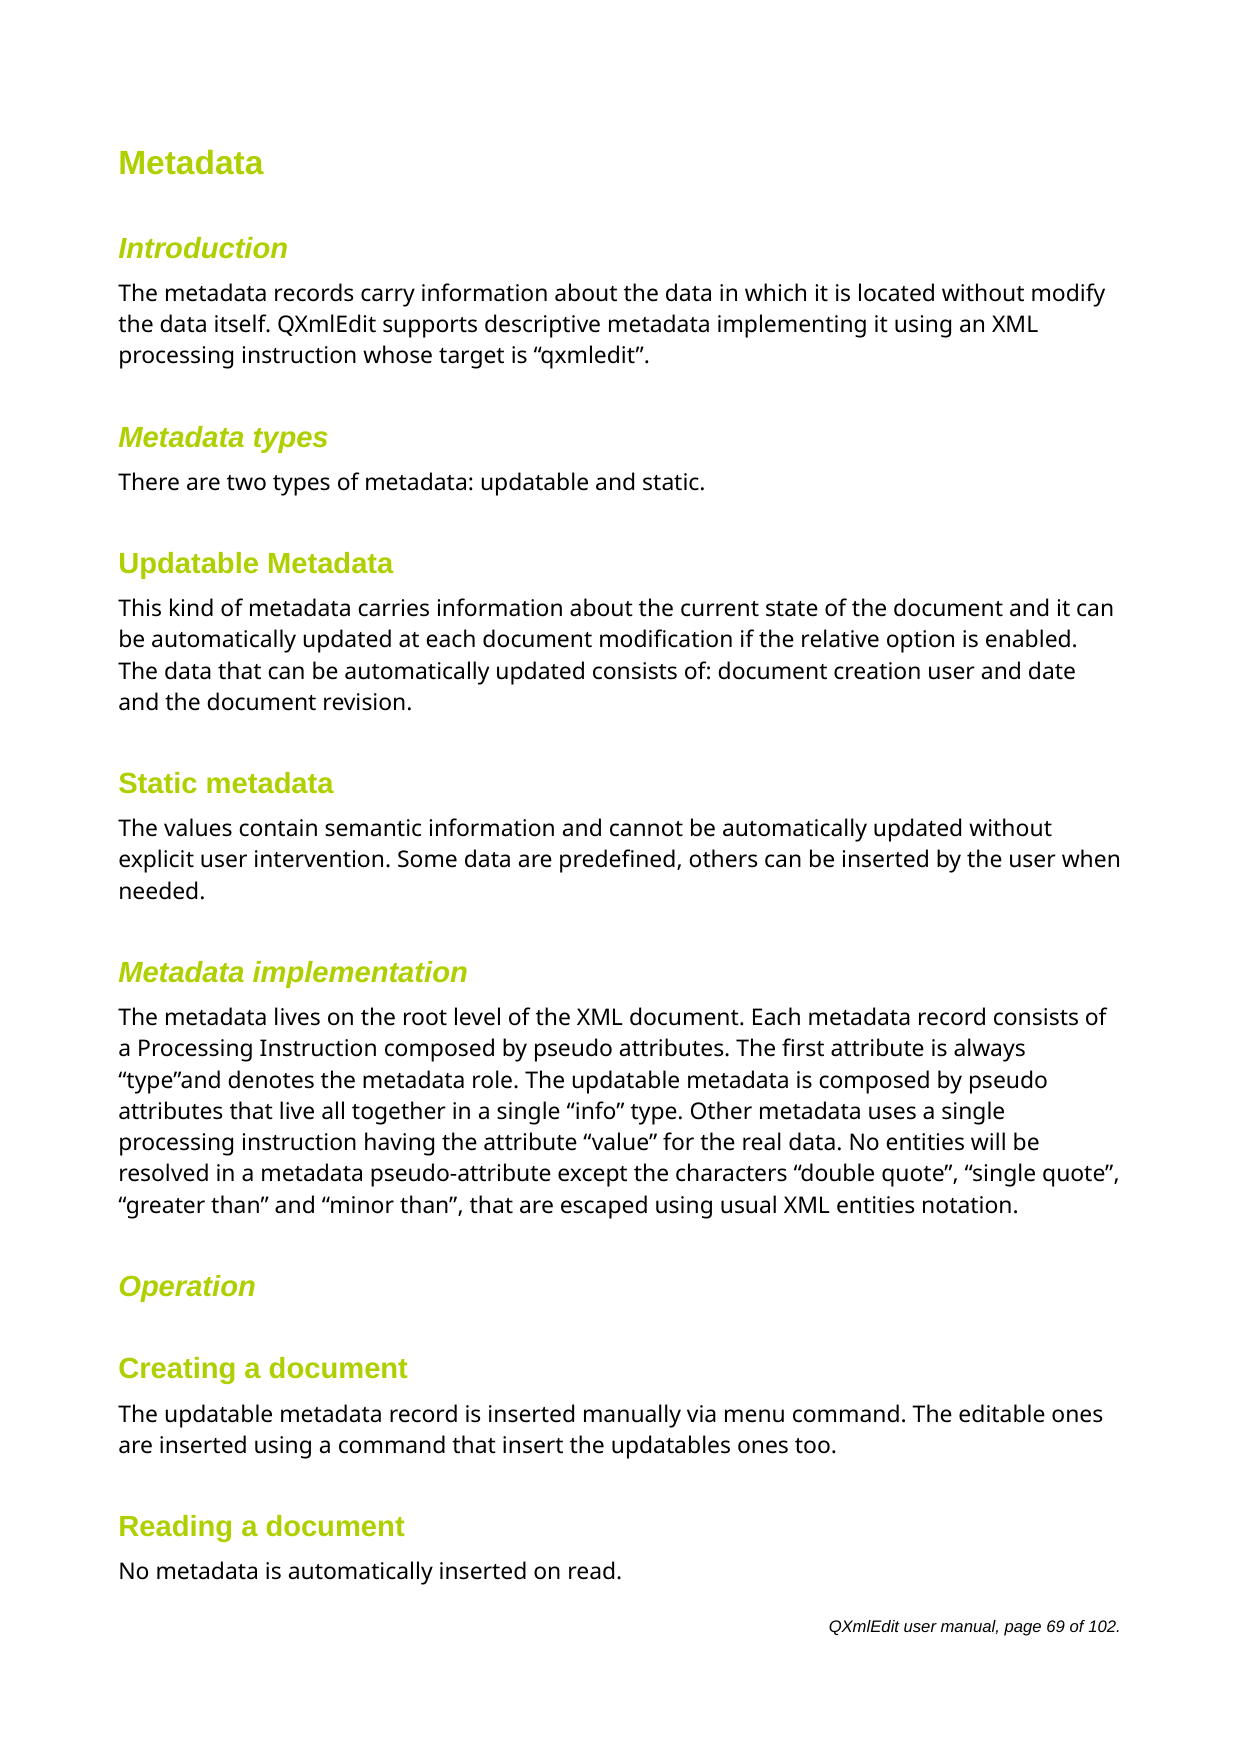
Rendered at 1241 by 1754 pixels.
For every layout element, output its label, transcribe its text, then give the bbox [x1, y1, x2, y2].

text No metadata is automatically inserted on read. [118, 1555, 1122, 1586]
subtitle Reading a document [118, 1509, 1122, 1543]
text The metadata lives on the root level of the XML document. Each metadata record consists of a Processing Instruction composed by pseudo attributes. The first attribute is always “type”and denotes the metadata role. The updatable metadata is composed by pseudo attributes that live all together in a single “info” type. Other metadata uses a single processing instruction having the attribute “value” for the real data. No entities will be resolved in a metadata pseudo-attribute except the characters “double quote”, “single quote”, “greater than” and “minor than”, that are escaped using usual XML entities notation. [118, 1001, 1122, 1220]
text The values contain semantic information and cannot be automatically updated without explicit user intervention. Some data are predefined, others can be inserted by the user when needed. [118, 812, 1122, 906]
text There are two types of metadata: updatable and static. [118, 466, 1122, 497]
text The metadata records carry information about the data in which it is located without modify the data itself. QXmlEdit supports descriptive metadata implementing it using an XML processing instruction whose target is “qxmledit”. [118, 277, 1122, 371]
subtitle Updatable Metadata [118, 546, 1122, 580]
subtitle Introduction [118, 231, 1122, 264]
subtitle Static metadata [118, 766, 1122, 800]
text The updatable metadata record is inserted manually via menu command. The editable ones are inserted using a command that insert the updatables ones too. [118, 1397, 1122, 1460]
subtitle Operation [118, 1269, 1122, 1302]
subtitle Metadata implementation [118, 955, 1122, 989]
subtitle Metadata types [118, 420, 1122, 453]
subtitle Creating a document [118, 1352, 1122, 1385]
subtitle Metadata [118, 143, 1122, 182]
text This kind of metadata carries information about the current state of the document and it can be automatically updated at each document modification if the relative option is enabled. The data that can be automatically updated consists of: document creation user and date and the document revision. [118, 592, 1122, 717]
